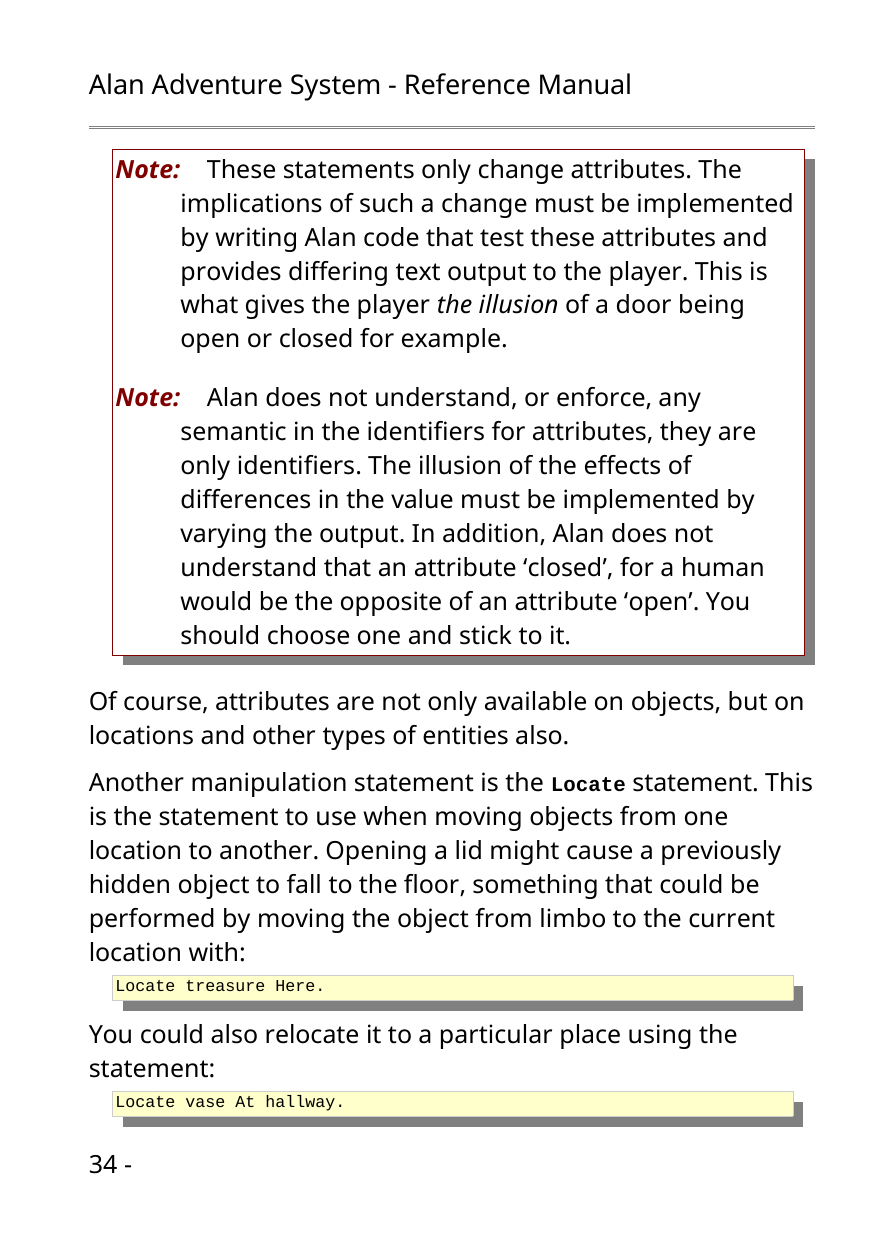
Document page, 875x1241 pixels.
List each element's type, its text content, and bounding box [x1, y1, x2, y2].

list These statements only change attributes. The implications of such a change must be implemented by writing Alan code that test these attributes and provides differing text output to the player. This is what gives the player the illusion of a door being open or closed for example. [113, 150, 804, 355]
text Locate vase At hallway. [113, 1092, 793, 1116]
text You could also relocate it to a particular place using the statement: [88, 1017, 815, 1085]
text Locate treasure Here. [113, 976, 793, 1000]
list Alan does not understand, or enforce, any semantic in the identifiers for attributes, they are only identifiers. The illusion of the effects of differences in the value must be implemented by varying the output. In addition, Alan does not understand that an attribute ‘closed’, for a human would be the opposite of an attribute ‘open’. You should choose one and stick to it. [113, 377, 804, 655]
text Another manipulation statement is the Locate statement. This is the statement to use when moving objects from one location to another. Open­ing a lid might cause a previously hidden object to fall to the floor, something that could be performed by moving the object from limbo to the current location with: [88, 765, 815, 969]
text Of course, attributes are not only available on objects, but on locations and other types of entities also. [88, 684, 815, 752]
